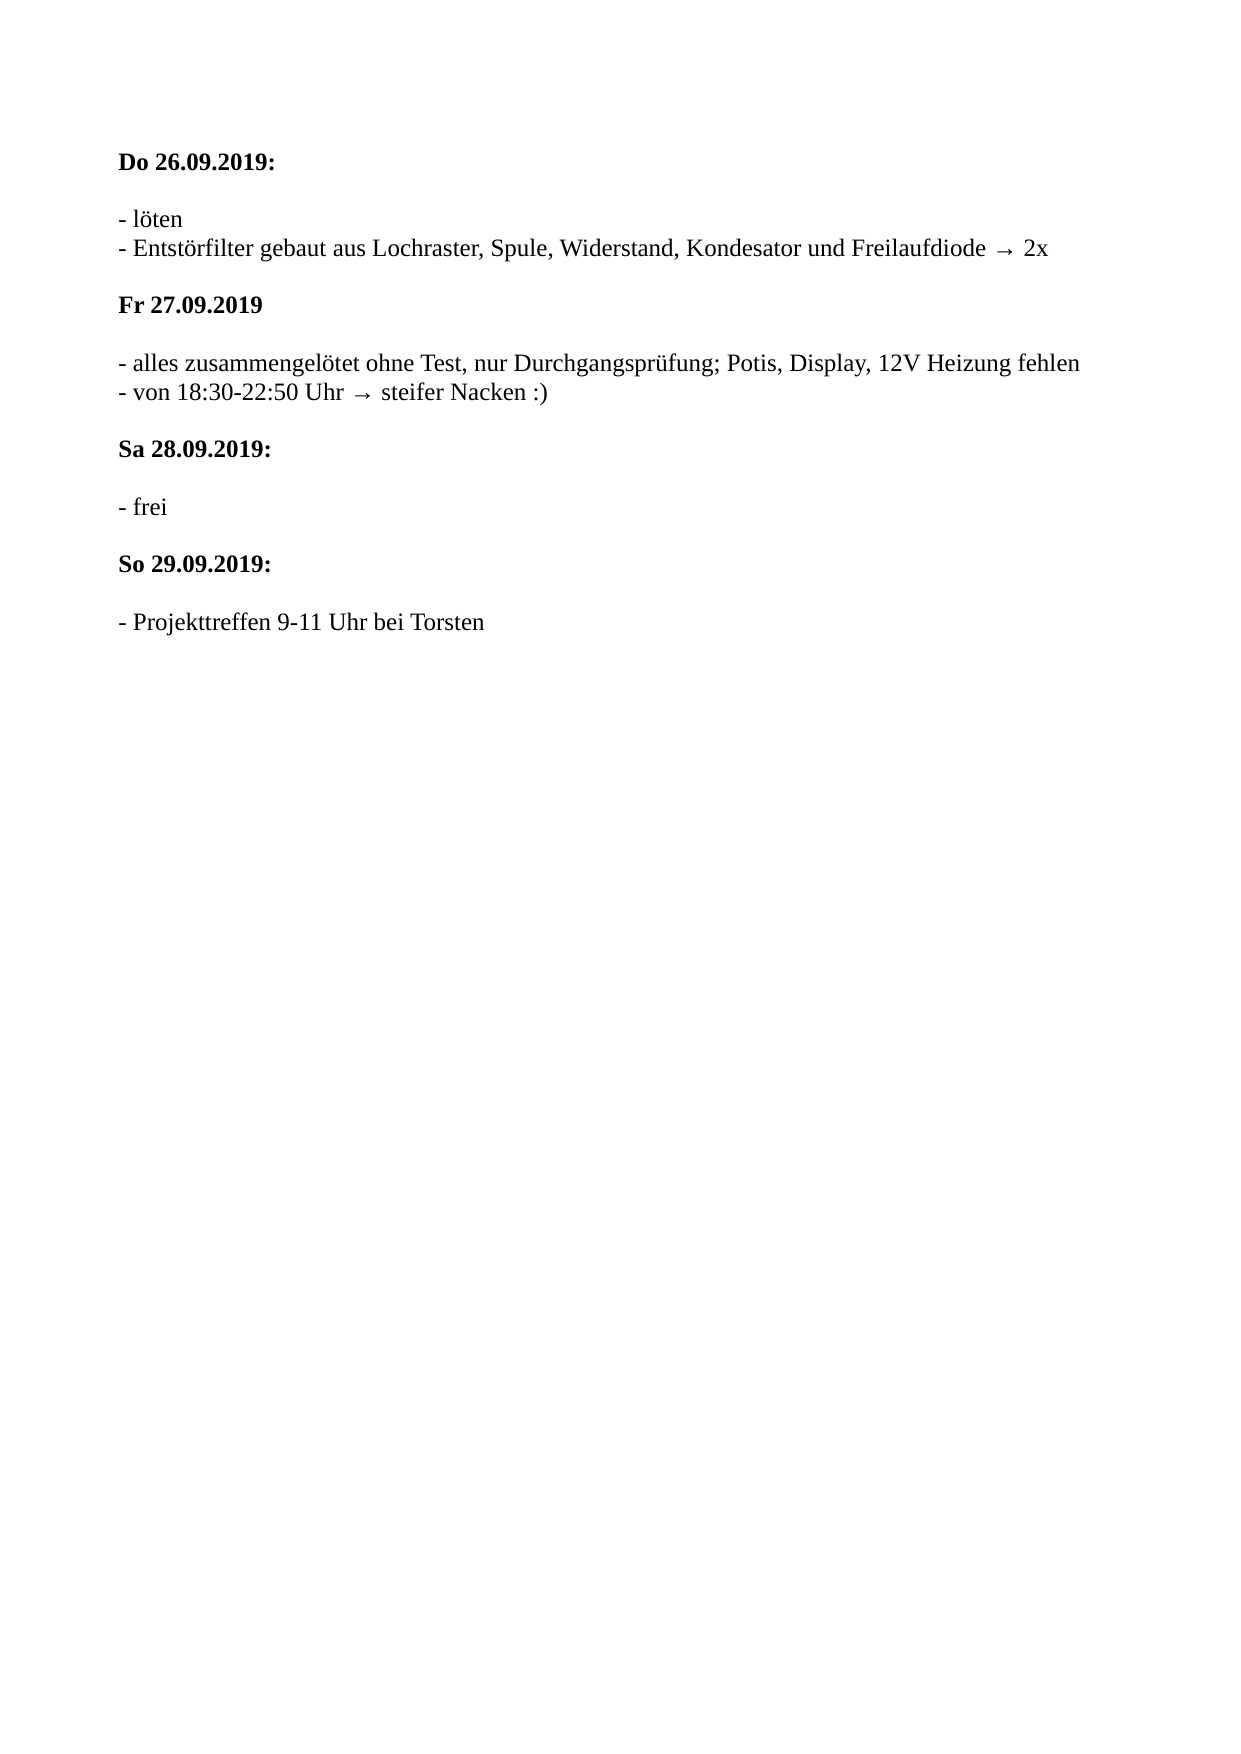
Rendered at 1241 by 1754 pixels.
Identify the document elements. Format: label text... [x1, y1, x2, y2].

text - alles zusammengelötet ohne Test, nur Durchgangsprüfung; Potis, Display, 12V Heizung fehlen [118, 348, 1122, 377]
text Do 26.09.2019: [118, 147, 1122, 176]
text Fr 27.09.2019 [118, 291, 1122, 319]
text - frei [118, 492, 1122, 521]
text Sa 28.09.2019: [118, 434, 1122, 463]
text - Entstörfilter gebaut aus Lochraster, Spule, Widerstand, Kondesator und Freilaufdiode → 2x [118, 233, 1122, 262]
text - von 18:30-22:50 Uhr → steifer Nacken :) [118, 377, 1122, 406]
text So 29.09.2019: [118, 549, 1122, 578]
text - löten [118, 204, 1122, 233]
text - Projekttreffen 9-11 Uhr bei Torsten [118, 607, 1122, 636]
